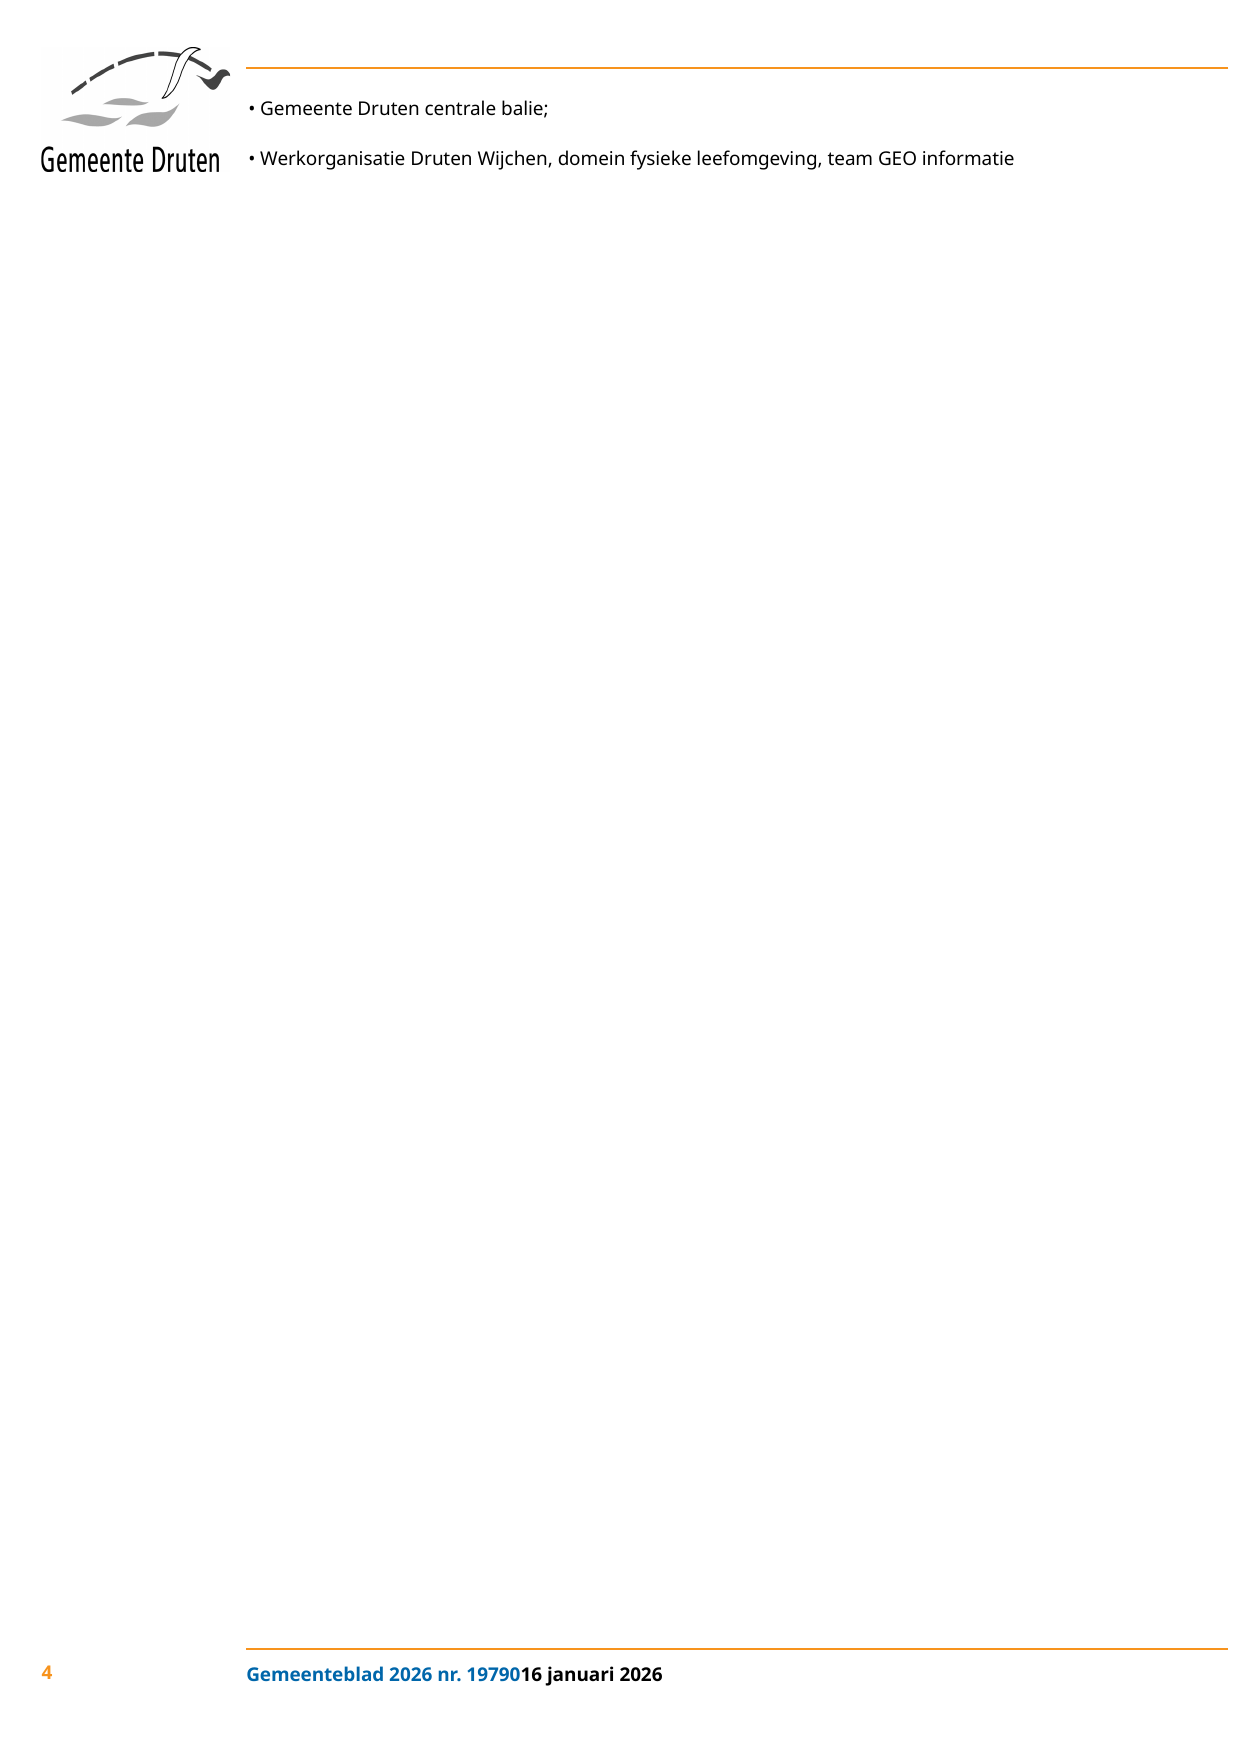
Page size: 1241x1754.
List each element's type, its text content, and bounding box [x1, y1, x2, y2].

text • Werkorganisatie Druten Wijchen, domein fysieke leefomgeving, team GEO informatie [248, 145, 1152, 171]
picture [41, 47, 231, 172]
text • Gemeente Druten centrale balie; [248, 95, 1152, 121]
